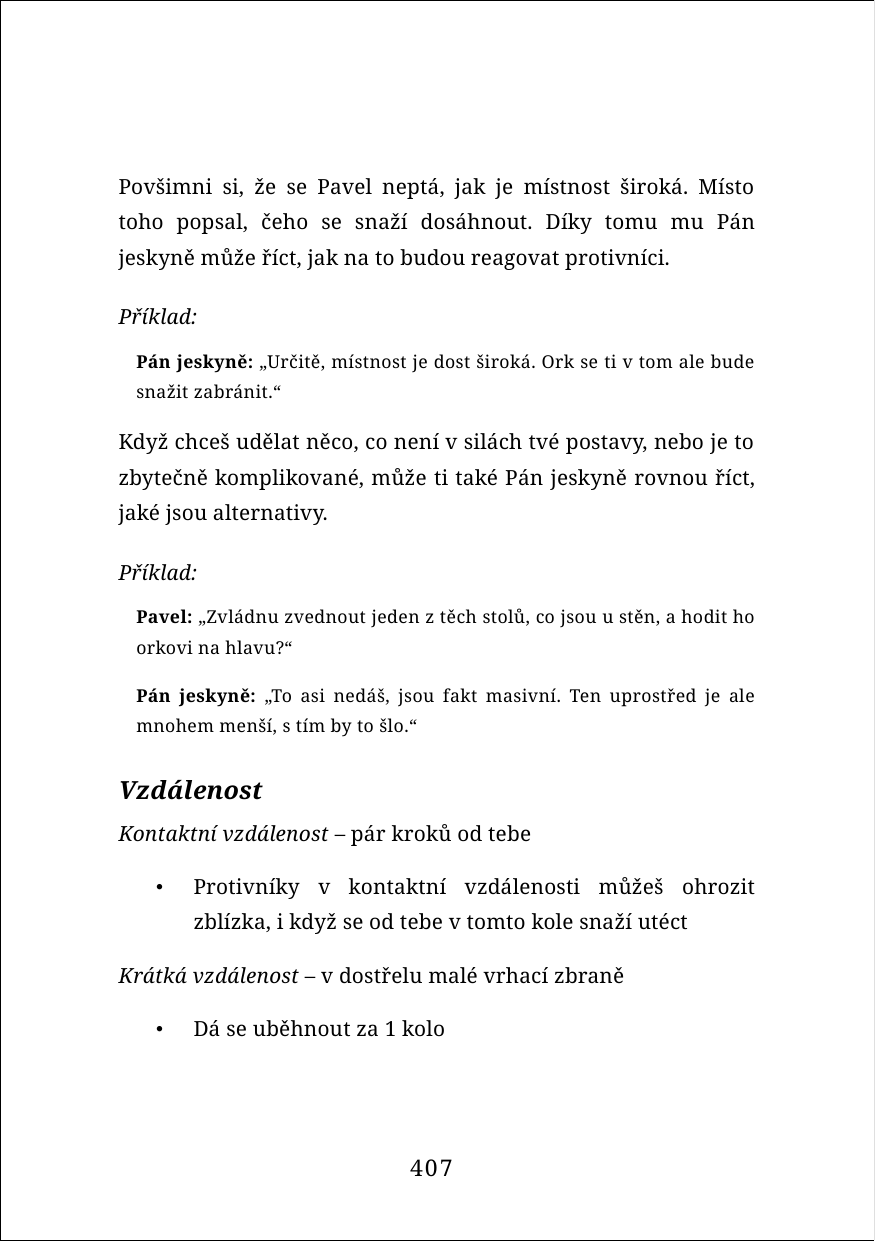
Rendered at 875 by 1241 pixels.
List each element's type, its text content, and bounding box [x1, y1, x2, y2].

text Příklad: [118, 302, 756, 330]
text Příklad: [118, 558, 756, 586]
subtitle Vzdálenost [118, 773, 756, 807]
text Povšimni si, že se Pavel neptá, jak je místnost široká. Místo toho popsal, čeho se snaží dosáhnout. Díky tomu mu Pán jeskyně může říct, jak na to budou reagovat protivníci. [118, 172, 756, 271]
text Kontaktní vzdálenost – pár kroků od tebe [118, 819, 756, 847]
text Pavel: „Zvládnu zvednout jeden z těch stolů, co jsou u stěn, a hodit ho orkovi na hlavu?“ [136, 605, 756, 659]
text Pán jeskyně: „To asi nedáš, jsou fakt masivní. Ten uprostřed je ale mnohem menší, s tím by to šlo.“ [136, 683, 756, 737]
text Pán jeskyně: „Určitě, místnost je dost široká. Ork se ti v tom ale bude snažit zabránit.“ [136, 349, 756, 404]
text Krátká vzdálenost – v dostřelu malé vrhací zbraně [118, 961, 756, 989]
list Dá se uběhnout za 1 kolo [156, 1014, 756, 1042]
list Protivníky v kontaktní vzdálenosti můžeš ohrozit zblízka, i když se od tebe v tomto kole snaží utéct [156, 872, 756, 936]
text Když chceš udělat něco, co není v silách tvé postavy, nebo je to zbytečně komplikované, může ti také Pán jeskyně rovnou říct, jaké jsou alternativy. [118, 427, 756, 527]
